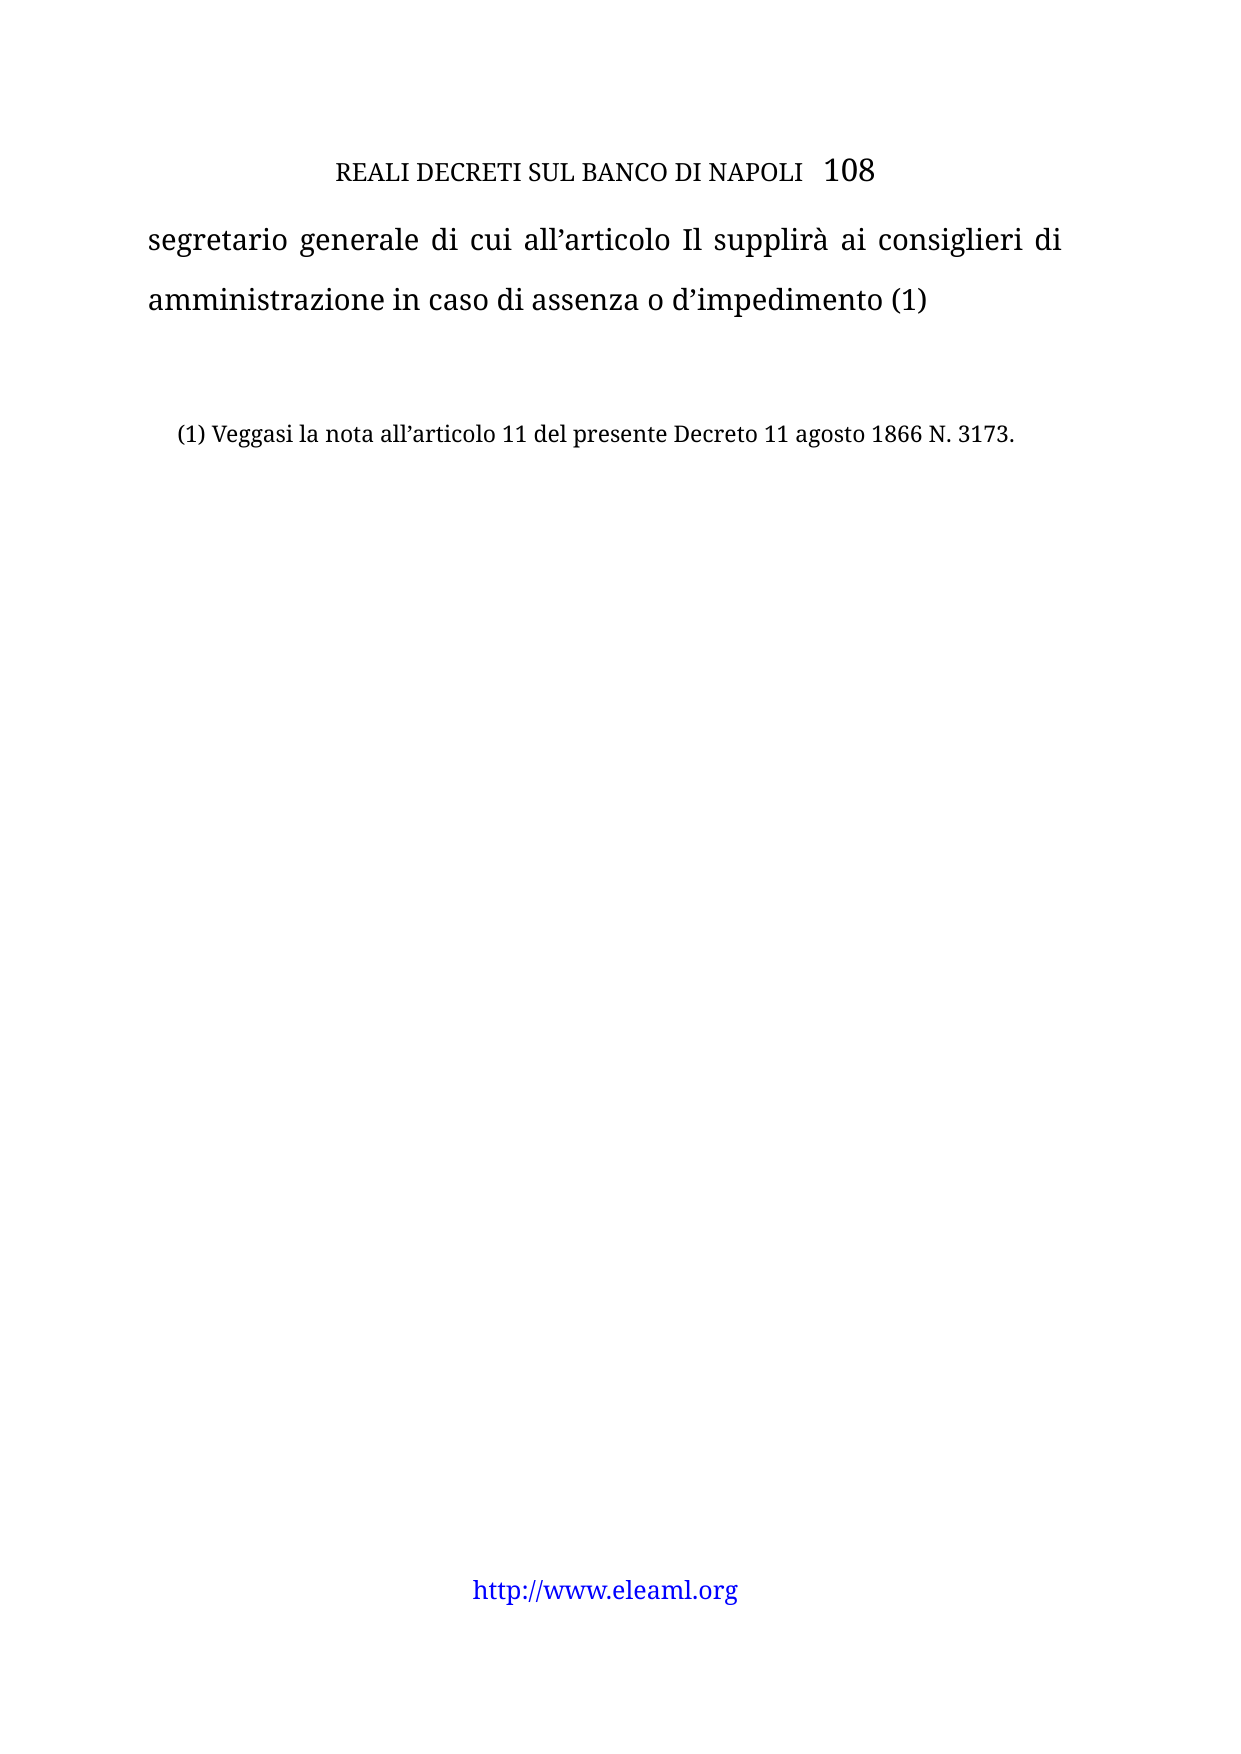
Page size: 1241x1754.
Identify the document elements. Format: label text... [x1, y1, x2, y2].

text segretario generale di cui all’articolo Il supplirà ai consiglieri di amministrazione in caso di assenza o d’impedimento (1) [148, 220, 1063, 319]
text (1) Veggasi la nota all’articolo 11 del presente Decreto 11 agosto 1866 N. 3173. [148, 418, 1063, 449]
